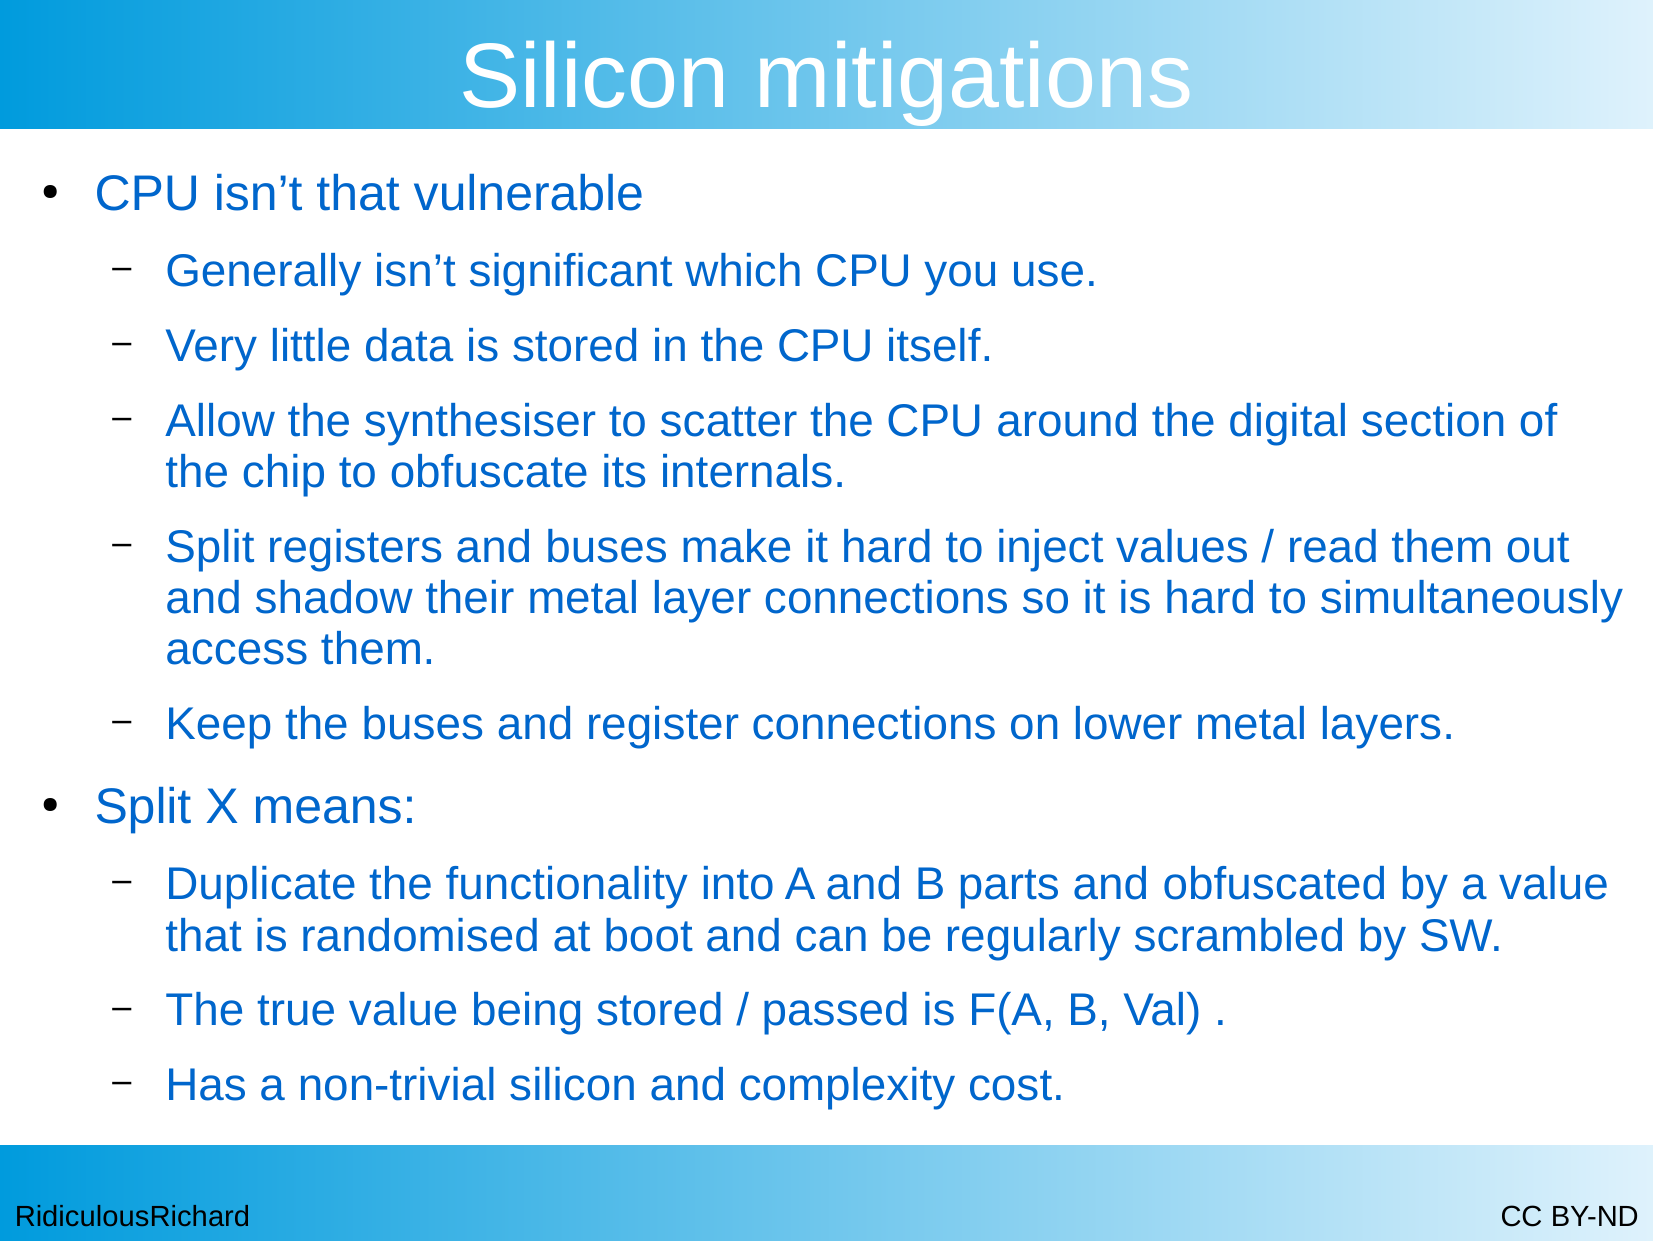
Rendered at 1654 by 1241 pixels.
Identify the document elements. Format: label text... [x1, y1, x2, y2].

title Silicon mitigations [82, 23, 1571, 129]
list CPU isn’t that vulnerable Generally isn’t significant which CPU you use. Very little data is stored in the CPU itself. Allow the synthesiser to scatter the CPU around the digital section of the chip to obfuscate its internals. Split registers and buses make it hard to inject values / read them out and shadow their metal layer connections so it is hard to simultaneously access them. Keep the buses and register connections on lower metal layers. Split X means: Duplicate the functionality into A and B parts and obfuscated by a value that is randomised at boot and can be regularly scrambled by SW. The true value being stored / passed is F(A, B, Val) . Has a non-trivial silicon and complexity cost. [23, 165, 1630, 1123]
